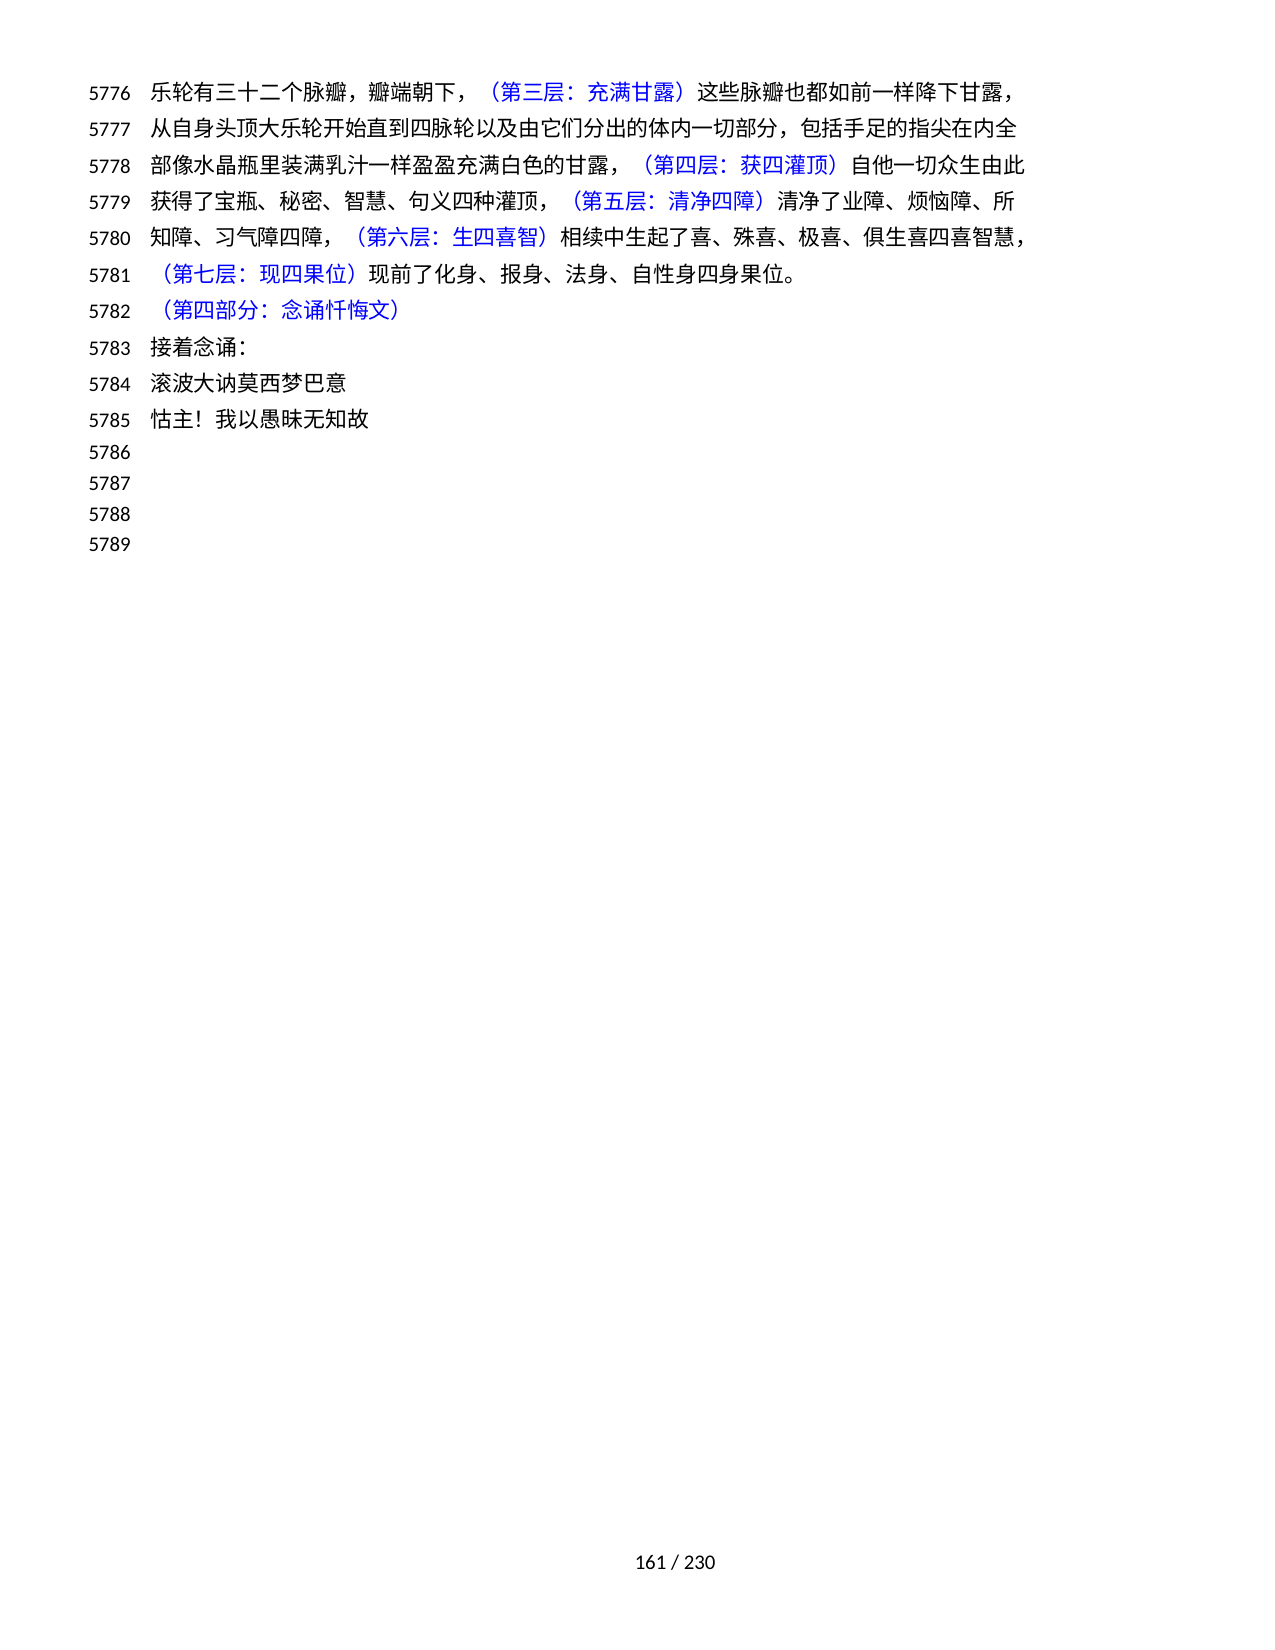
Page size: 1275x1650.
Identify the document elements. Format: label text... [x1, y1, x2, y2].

text 怙主！我以愚昧无知故 [150, 402, 1200, 434]
text 接着念诵： [150, 329, 1200, 361]
text 知障、习气障四障，（第六层：生四喜智）相续中生起了喜、殊喜、极喜、俱生喜四喜智慧， [150, 220, 1200, 252]
text （第七层：现四果位）现前了化身、报身、法身、自性身四身果位。 [150, 257, 1200, 288]
text 获得了宝瓶、秘密、智慧、句义四种灌顶，（第五层：清净四障）清净了业障、烦恼障、所 [150, 184, 1200, 216]
text 乐轮有三十二个脉瓣，瓣端朝下，（第三层：充满甘露）这些脉瓣也都如前一样降下甘露， [150, 75, 1200, 107]
text 部像水晶瓶里装满乳汁一样盈盈充满白色的甘露，（第四层：获四灌顶）自他一切众生由此 [150, 148, 1200, 179]
text 滚波大讷莫西梦巴意 [150, 366, 1200, 397]
text （第四部分：念诵忏悔文） [150, 293, 1200, 325]
text 从自身头顶大乐轮开始直到四脉轮以及由它们分出的体内一切部分，包括手足的指尖在内全 [150, 111, 1200, 143]
